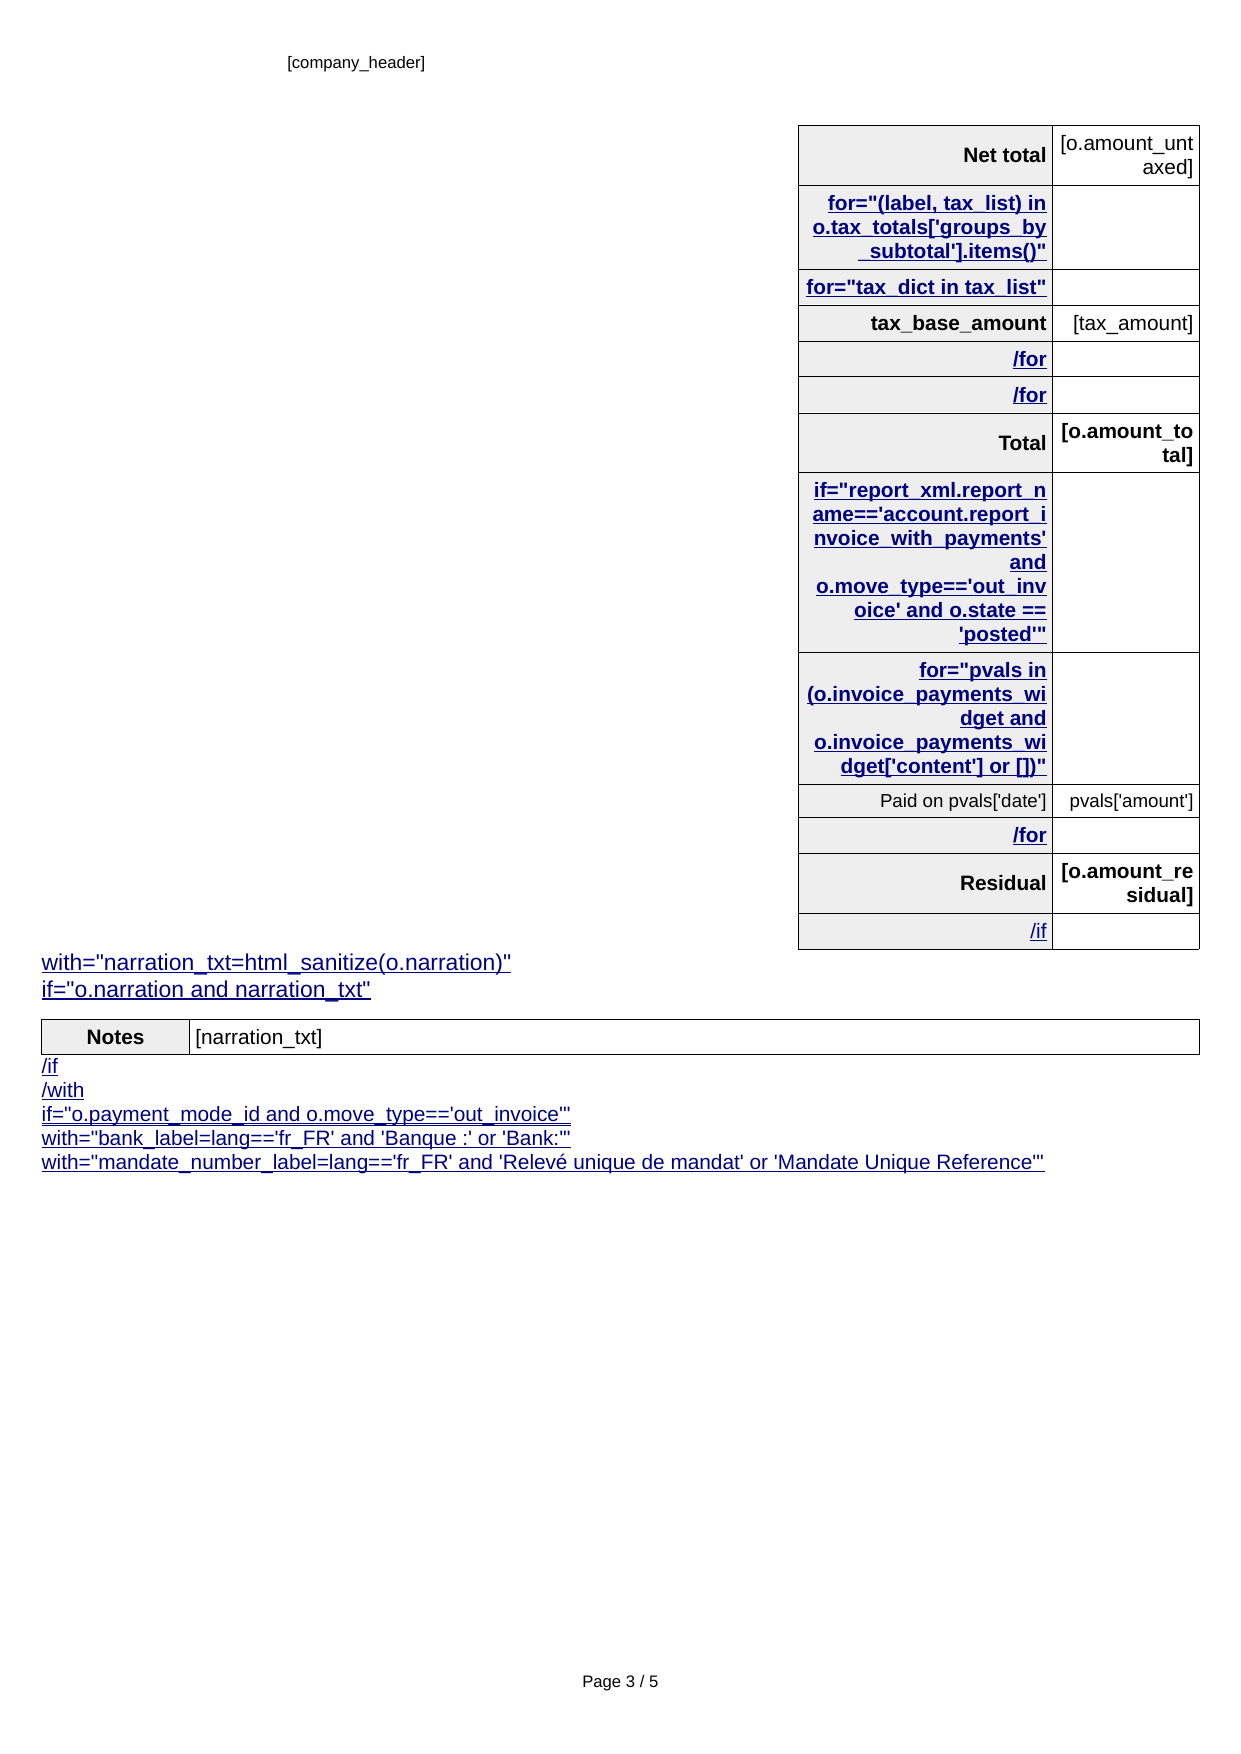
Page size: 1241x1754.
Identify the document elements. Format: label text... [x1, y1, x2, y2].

text if="o.payment_mode_id and o.move_type=='out_invoice'" [41, 1102, 1199, 1126]
table_cell /if [799, 914, 1052, 949]
table_cell for="pvals in (o.invoice_payments_widget and o.invoice_payments_widget['content'] or [])" [799, 653, 1052, 784]
table_cell [1053, 377, 1199, 412]
table_header Net total [799, 126, 1052, 185]
table_cell [1053, 818, 1199, 853]
table_cell tax_base_amount [799, 306, 1052, 341]
table_cell Residual [799, 854, 1052, 913]
text with="narration_txt=html_sanitize(o.narration)" [41, 949, 1199, 976]
table_cell [1053, 342, 1199, 376]
table_cell /for [799, 377, 1052, 412]
table_cell [1053, 914, 1199, 949]
table_cell [1053, 473, 1199, 652]
table_cell [o.amount_total] [1053, 414, 1199, 472]
table_cell [1053, 653, 1199, 784]
table_header Notes [42, 1020, 189, 1054]
text /with [41, 1078, 1199, 1102]
table_cell [1053, 186, 1199, 269]
table_cell Paid on pvals['date'] [799, 785, 1052, 817]
table_cell [tax_amount] [1053, 306, 1199, 341]
table_cell for="tax_dict in tax_list" [799, 270, 1052, 304]
table_cell for="(label, tax_list) in o.tax_totals['groups_by_subtotal'].items()" [799, 186, 1052, 269]
text /if [41, 1055, 1199, 1078]
text if="o.narration and narration_txt" [41, 976, 1199, 1002]
table_header [o.amount_untaxed] [1053, 126, 1199, 185]
table_cell /for [799, 342, 1052, 376]
table_cell [o.amount_residual] [1053, 854, 1199, 913]
table_cell Total [799, 414, 1052, 472]
table_header [607, 125, 798, 949]
table_header [41, 125, 607, 949]
table_cell [1053, 270, 1199, 304]
text with="bank_label=lang=='fr_FR' and 'Banque :' or 'Bank:'" [41, 1126, 1199, 1150]
table_cell if="report_xml.report_name=='account.report_invoice_with_payments' and o.move_type=='out_invoice' and o.state == 'posted'" [799, 473, 1052, 652]
table_cell /for [799, 818, 1052, 853]
table_cell pvals['amount'] [1053, 785, 1199, 817]
text with="mandate_number_label=lang=='fr_FR' and 'Relevé unique de mandat' or 'Mandate Unique Reference'" [41, 1150, 1199, 1174]
table_header [narration_txt] [190, 1020, 1199, 1054]
